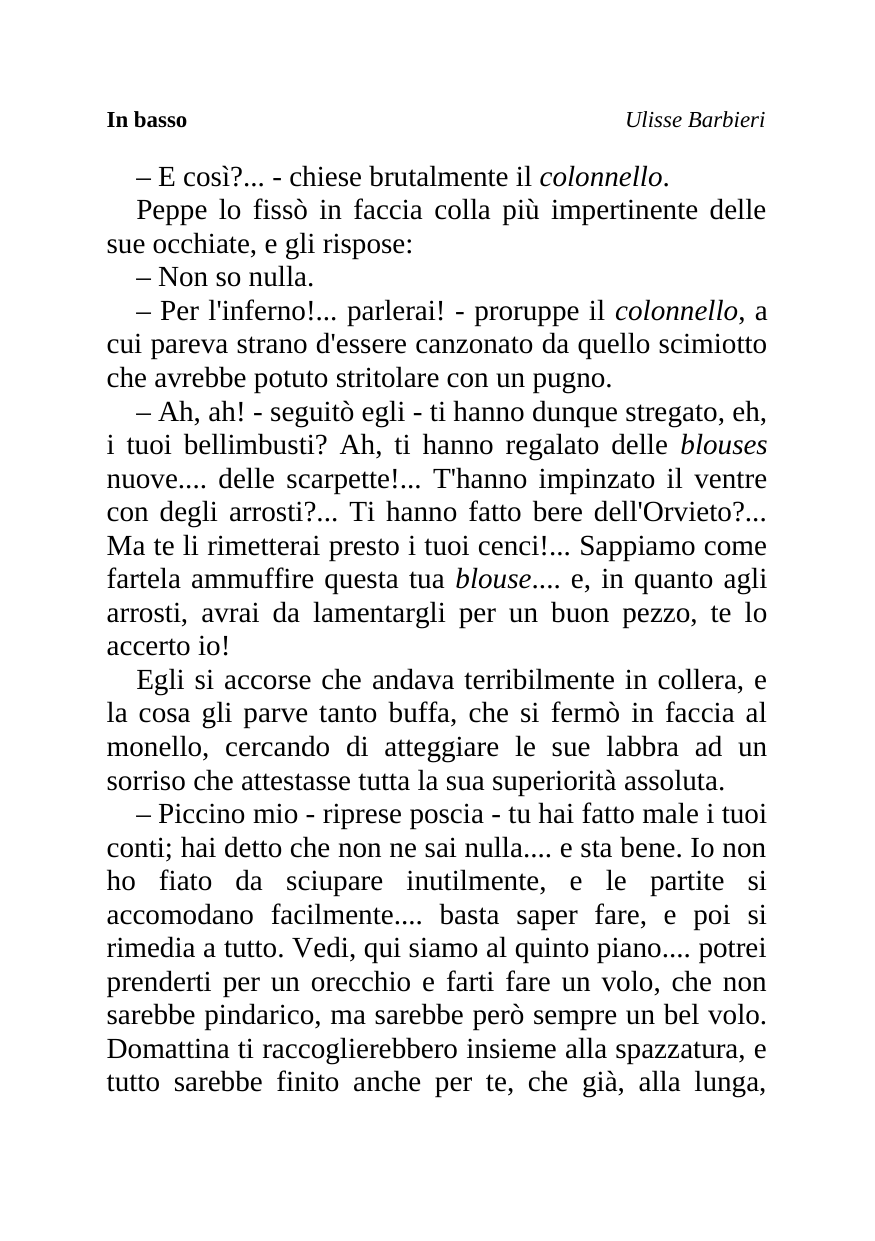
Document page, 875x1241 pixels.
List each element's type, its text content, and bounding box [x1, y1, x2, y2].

text – Piccino mio - riprese poscia - tu hai fatto male i tuoi conti; hai detto che non ne sai nulla.... e sta bene. Io non ho fiato da sciupare inutilmente, e le partite si accomodano facilmente.... basta saper fare, e poi si rimedia a tutto. Vedi, qui siamo al quinto piano.... potrei prenderti per un orecchio e farti fare un volo, che non sarebbe pindarico, ma sarebbe però sempre un bel volo. Domattina ti raccoglierebbero insieme alla spazzatura, e tutto sarebbe finito anche per te, che già, alla lunga, [106, 796, 768, 1098]
text – Non so nulla. [106, 259, 768, 293]
text – Per l'inferno!... parlerai! - proruppe il colonnello, a cui pareva strano d'essere canzonato da quello scimiotto che avrebbe potuto stritolare con un pugno. [106, 293, 768, 394]
text – Ah, ah! - seguitò egli - ti hanno dunque stregato, eh, i tuoi bellimbusti? Ah, ti hanno regalato delle blouses nuove.... delle scarpette!... T'hanno impinzato il ventre con degli arrosti?... Ti hanno fatto bere dell'Orvieto?... Ma te li rimetterai presto i tuoi cenci!... Sappiamo come fartela ammuffire questa tua blouse.... e, in quanto agli arrosti, avrai da lamentargli per un buon pezzo, te lo accerto io! [106, 394, 768, 662]
text Egli si accorse che andava terribilmente in collera, e la cosa gli parve tanto buffa, che si fermò in faccia al monello, cercando di atteggiare le sue labbra ad un sorriso che attestasse tutta la sua superiorità assoluta. [106, 662, 768, 796]
text – E così?... - chiese brutalmente il colonnello. [106, 159, 768, 192]
text Peppe lo fissò in faccia colla più impertinente delle sue occhiate, e gli rispose: [106, 192, 768, 259]
